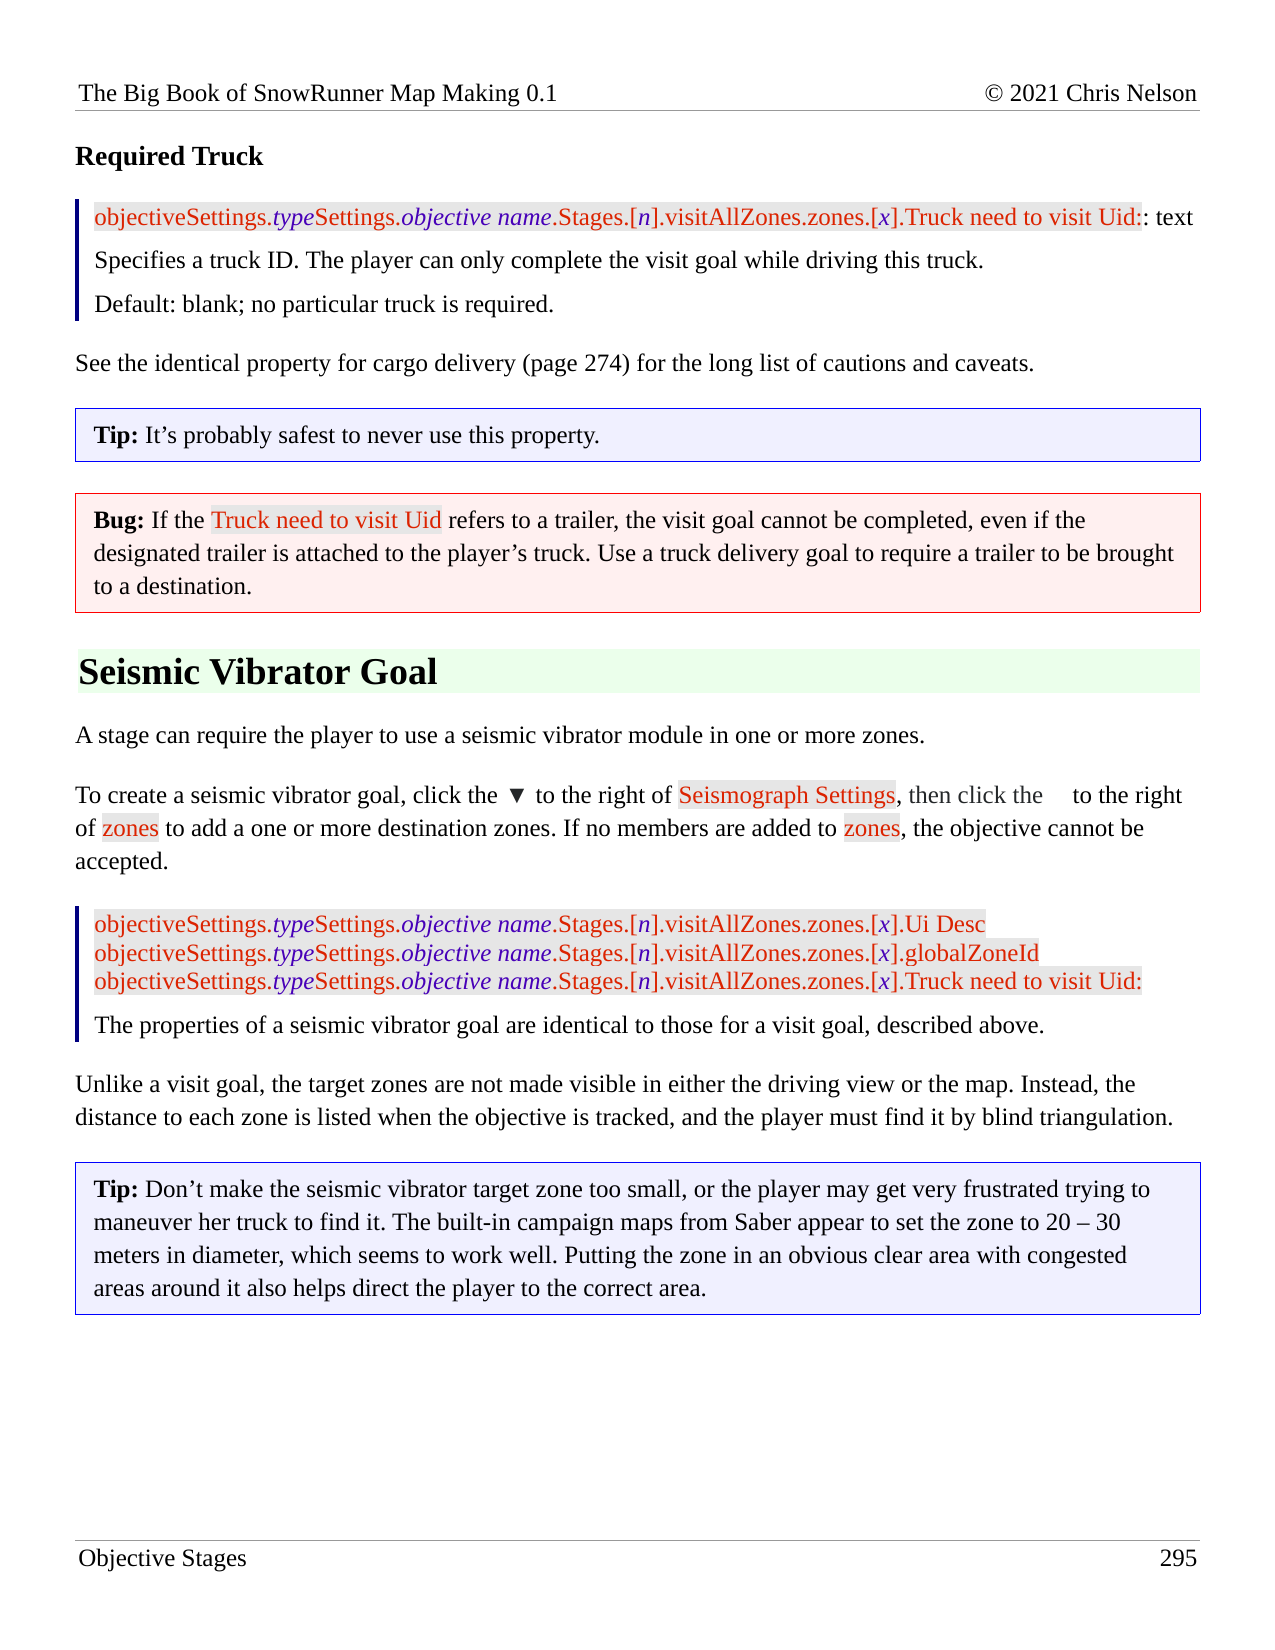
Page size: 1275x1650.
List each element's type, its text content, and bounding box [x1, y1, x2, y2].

text Default: blank; no particular truck is required. [79, 286, 1200, 321]
list If the Truck need to visit Uid refers to a trailer, the visit goal cannot be completed, even if the designated trailer is attached to the player’s truck. Use a truck delivery goal to require a trailer to be brought to a destination. [76, 494, 1200, 612]
subtitle Required Truck [75, 140, 1200, 172]
text See the identical property for cargo delivery (page 274) for the long list of cautions and caveats. [75, 348, 1200, 377]
text objectiveSettings.typeSettings.objective name.Stages.[n].visitAllZones.zones.[x].Truck need to visit Uid:: text [79, 199, 1200, 231]
text The properties of a seismic vibrator goal are identical to those for a visit goal, described above. [79, 1007, 1200, 1042]
subtitle Seismic Vibrator Goal [78, 649, 1200, 693]
list It’s probably safest to never use this property. [76, 409, 1200, 461]
text objectiveSettings.typeSettings.objective name.Stages.[n].visitAllZones.zones.[x].Ui Desc objectiveSettings.typeSettings.objective name.Stages.[n].visitAllZones.zones.[x].globalZoneId objectiveSettings.typeSettings.objective name.Stages.[n].visitAllZones.zones.[x].Truck need to visit Uid: [79, 906, 1200, 995]
text Unlike a visit goal, the target zones are not made visible in either the driving view or the map. Instead, the distance to each zone is listed when the objective is tracked, and the player must find it by blind triangulation. [75, 1069, 1200, 1131]
list Don’t make the seismic vibrator target zone too small, or the player may get very frustrated trying to maneuver her truck to find it. The built-in campaign maps from Saber appear to set the zone to 20 – 30 meters in diameter, which seems to work well. Putting the zone in an obvious clear area with congested areas around it also helps direct the player to the correct area. [76, 1163, 1200, 1314]
text Specifies a truck ID. The player can only complete the visit goal while driving this truck. [79, 242, 1200, 274]
text To create a seismic vibrator goal, click the ▼ to the right of Seismograph Settings, then click the ➕ to the right of zones to add a one or more destination zones. If no members are added to zones, the objective cannot be accepted. [75, 780, 1200, 875]
text A stage can require the player to use a seismic vibrator module in one or more zones. [75, 720, 1200, 749]
